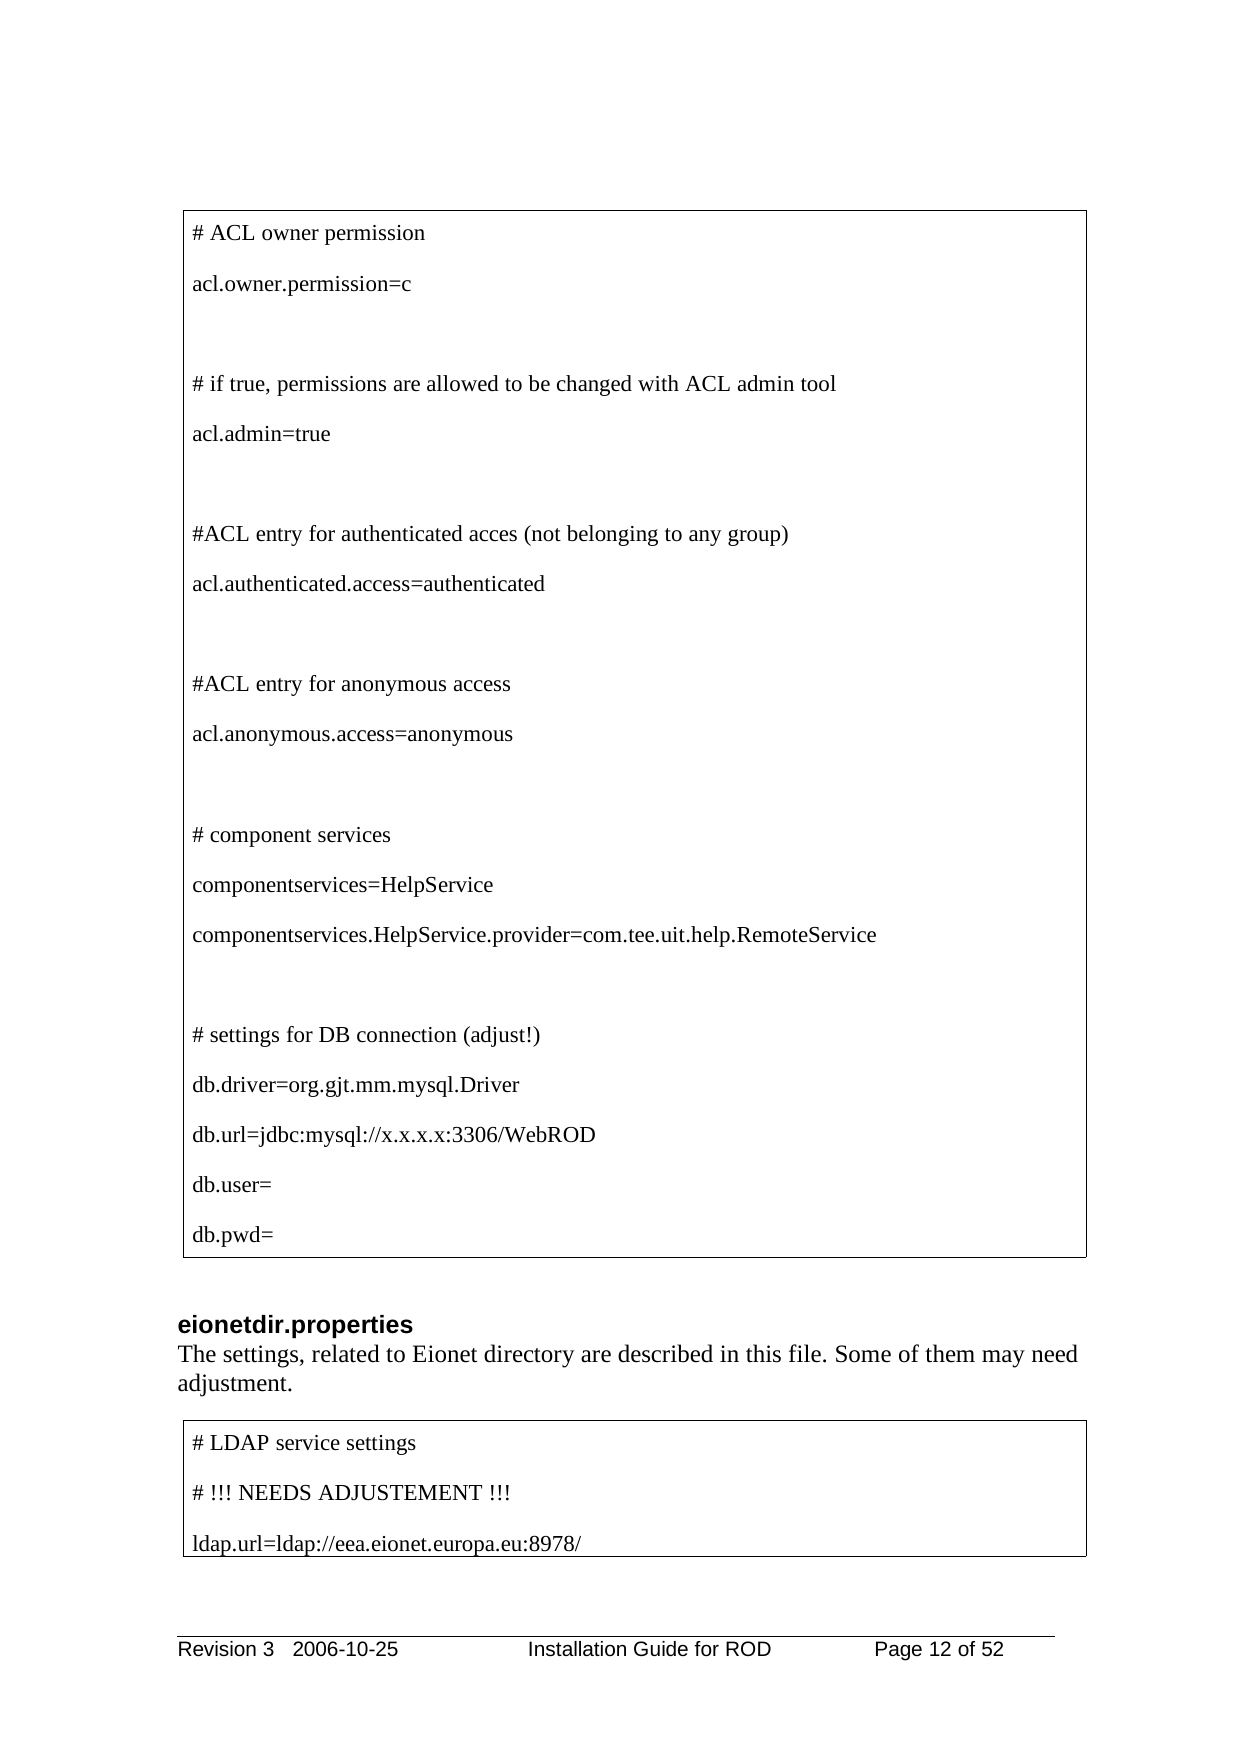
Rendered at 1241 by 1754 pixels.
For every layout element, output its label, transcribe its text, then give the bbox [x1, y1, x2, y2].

subtitle eionetdir.properties [177, 1309, 1092, 1338]
text db.pwd= [184, 1212, 1086, 1257]
text acl.authenticated.access=authenticated [184, 561, 1086, 597]
text db.user= [184, 1162, 1086, 1198]
text componentservices.HelpService.provider=com.tee.uit.help.RemoteService [184, 912, 1086, 947]
text ldap.url=ldap://eea.eionet.europa.eu:8978/ [184, 1520, 1086, 1556]
text The settings, related to Eionet directory are described in this file. Some of them may need adjustment. [177, 1338, 1092, 1397]
text #ACL entry for authenticated acces (not belonging to any group) [184, 511, 1086, 546]
text # !!! NEEDS ADJUSTEMENT !!! [184, 1470, 1086, 1506]
text # LDAP service settings [184, 1421, 1086, 1456]
text componentservices=HelpService [184, 862, 1086, 897]
text # settings for DB connection (adjust!) [184, 1012, 1086, 1047]
text # if true, permissions are allowed to be changed with ACL admin tool [184, 361, 1086, 396]
text acl.admin=true [184, 411, 1086, 446]
text db.driver=org.gjt.mm.mysql.Driver [184, 1062, 1086, 1098]
text acl.owner.permission=c [184, 260, 1086, 296]
text # component services [184, 812, 1086, 847]
text #ACL entry for anonymous access [184, 661, 1086, 697]
text acl.anonymous.access=anonymous [184, 711, 1086, 747]
text # ACL owner permission [184, 211, 1086, 246]
text db.url=jdbc:mysql://x.x.x.x:3306/WebROD [184, 1112, 1086, 1148]
